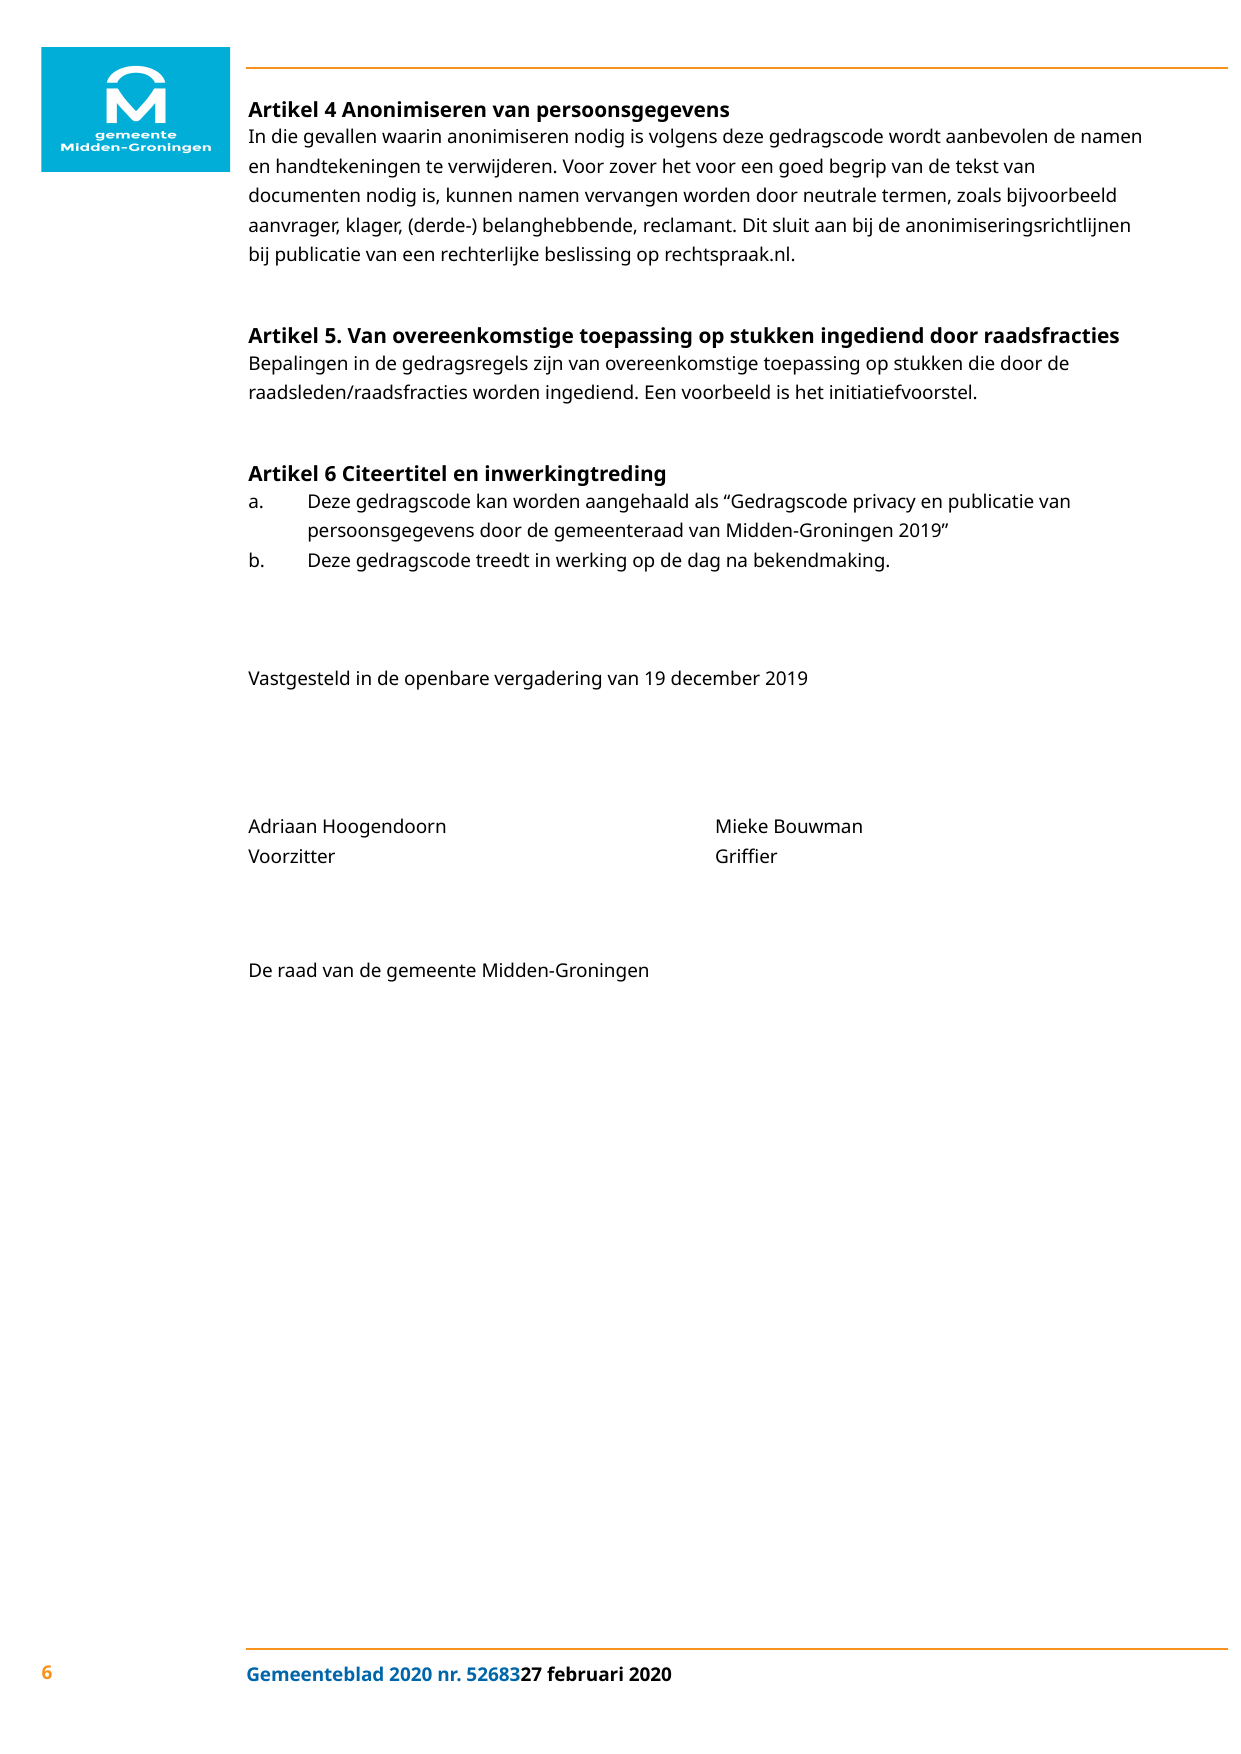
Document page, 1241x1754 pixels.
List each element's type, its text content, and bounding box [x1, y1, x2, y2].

table_header Mieke Bouwman Griffier [715, 814, 1152, 869]
text In die gevallen waarin anonimiseren nodig is volgens deze gedragscode wordt aanbevolen de namen en handtekeningen te verwijderen. Voor zover het voor een goed begrip van de tekst van documenten nodig is, kunnen namen vervangen worden door neutrale termen, zoals bijvoorbeeld aanvrager, klager, (derde-) belanghebbende, reclamant. Dit sluit aan bij de anonimiseringsrichtlijnen bij publicatie van een rechterlijke beslissing op rechtspraak.nl. [248, 123, 1152, 267]
text Artikel 6 Citeertitel en inwerkingtreding [248, 459, 1152, 488]
text Vastgesteld in de openbare vergadering van 19 december 2019 [248, 666, 1152, 691]
list Deze gedragscode kan worden aangehaald als “Gedragscode privacy en publicatie van persoonsgegevens door de gemeenteraad van Midden-Groningen 2019” [248, 488, 1152, 543]
text Artikel 5. Van overeenkomstige toepassing op stukken ingediend door raadsfracties [248, 322, 1152, 350]
table_header Adriaan Hoogendoorn Voorzitter [248, 814, 715, 869]
text raadsleden/raadsfracties worden ingediend. Een voorbeeld is het initiatiefvoorstel. [248, 379, 1152, 405]
list Deze gedragscode treedt in werking op de dag na bekendmaking. [248, 547, 1152, 573]
text Bepalingen in de gedragsregels zijn van overeenkomstige toepassing op stukken die door de [248, 350, 1152, 376]
text Artikel 4 Anonimiseren van persoonsgegevens [248, 95, 1152, 123]
picture [107, 89, 165, 122]
picture [184, 146, 190, 153]
picture [108, 66, 164, 82]
text De raad van de gemeente Midden-Groningen [248, 957, 1152, 983]
